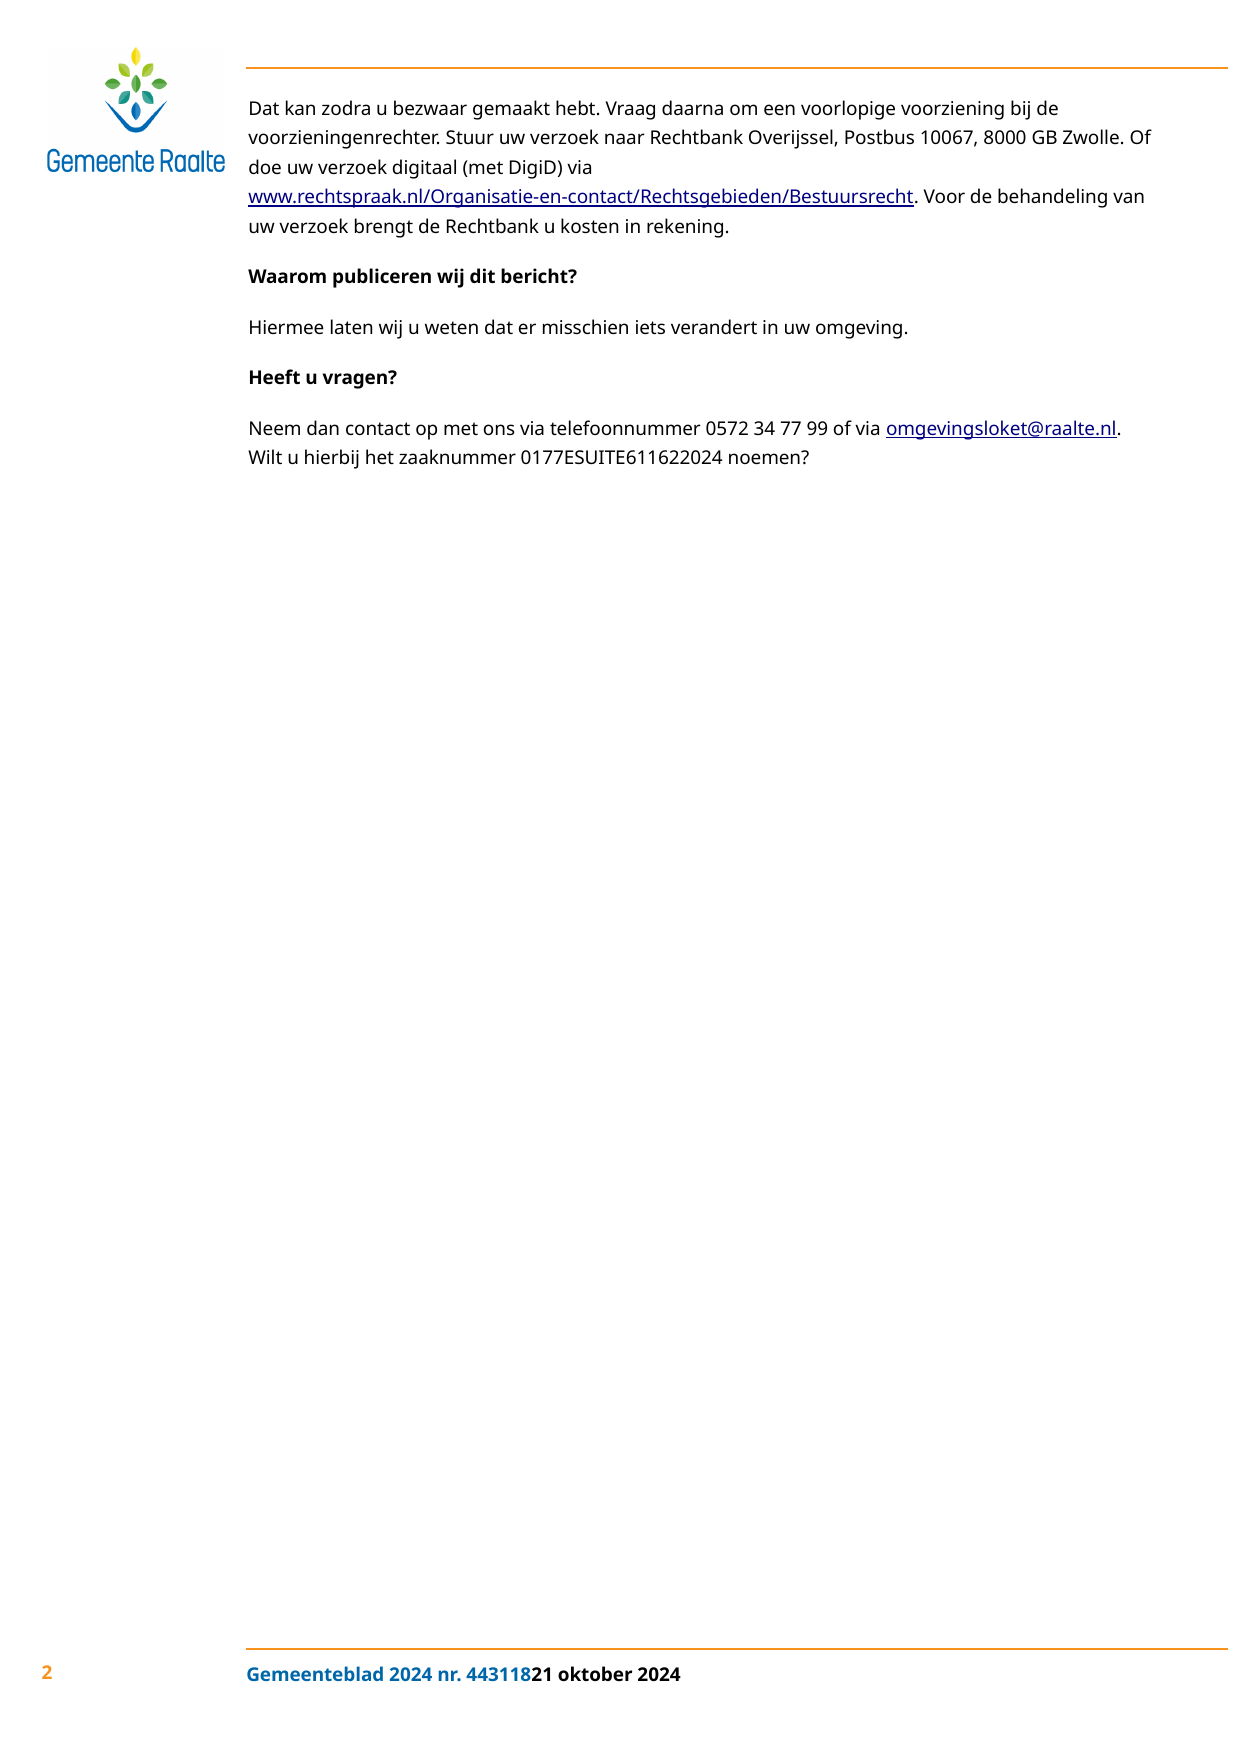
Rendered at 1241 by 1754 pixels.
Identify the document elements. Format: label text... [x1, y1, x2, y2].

text Heeft u vragen? [248, 364, 1152, 390]
text Hiermee laten wij u weten dat er misschien iets verandert in uw omgeving. [248, 314, 1152, 340]
text Waarom publiceren wij dit bericht? [248, 263, 1152, 289]
text Dat kan zodra u bezwaar gemaakt hebt. Vraag daarna om een voorlopige voorziening bij de voorzieningenrechter. Stuur uw verzoek naar Rechtbank Overijssel, Postbus 10067, 8000 GB Zwolle. Of doe uw verzoek digitaal (met DigiD) via www.rechtspraak.nl/Organisatie-en-contact/Rechtsgebieden/Bestuursrecht. Voor de behandeling van uw verzoek brengt de Rechtbank u kosten in rekening. [248, 95, 1152, 239]
text Neem dan contact op met ons via telefoonnummer 0572 34 77 99 of via omgevingsloket@raalte.nl. Wilt u hierbij het zaaknummer 0177ESUITE611622024 noemen? [248, 415, 1152, 470]
picture [41, 47, 231, 172]
